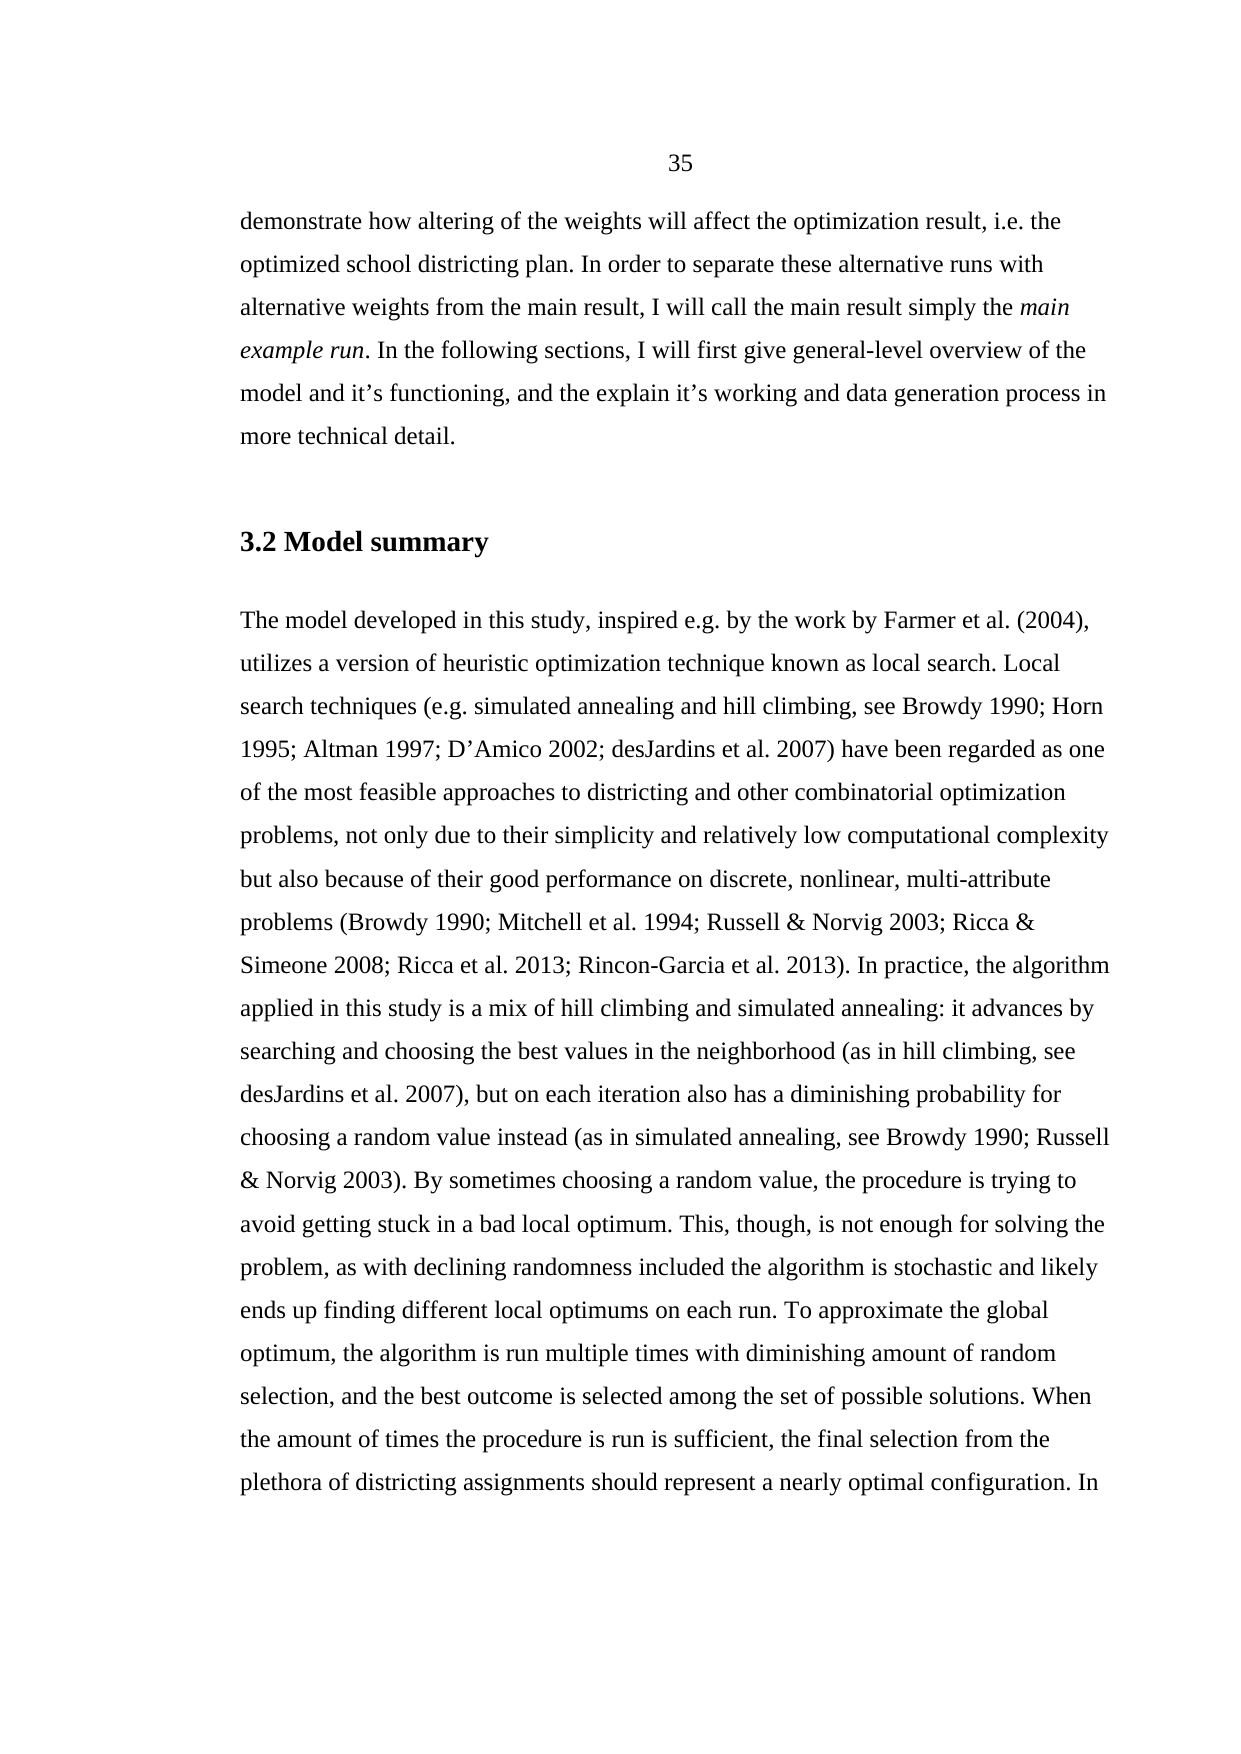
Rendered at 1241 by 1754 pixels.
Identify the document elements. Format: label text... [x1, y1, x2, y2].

text The model developed in this study, inspired e.g. by the work by Farmer et al. (2004), utilizes a version of heuristic optimization technique known as local search. Local search techniques (e.g. simulated annealing and hill climbing, see Browdy 1990; Horn 1995; Altman 1997; D’Amico 2002; desJardins et al. 2007) have been regarded as one of the most feasible approaches to districting and other combinatorial optimization problems, not only due to their simplicity and relatively low computational complexity but also because of their good performance on discrete, nonlinear, multi-attribute problems (Browdy 1990; Mitchell et al. 1994; Russell & Norvig 2003; Ricca & Simeone 2008; Ricca et al. 2013; Rincon-Garcia et al. 2013). In practice, the algorithm applied in this study is a mix of hill climbing and simulated annealing: it advances by searching and choosing the best values in the neighborhood (as in hill climbing, see desJardins et al. 2007), but on each iteration also has a diminishing probability for choosing a random value instead (as in simulated annealing, see Browdy 1990; Russell & Norvig 2003). By sometimes choosing a random value, the procedure is trying to avoid getting stuck in a bad local optimum. This, though, is not enough for solving the problem, as with declining randomness included the algorithm is stochastic and likely ends up finding different local optimums on each run. To approximate the global optimum, the algorithm is run multiple times with diminishing amount of random selection, and the best outcome is selected among the set of possible solutions. When the amount of times the procedure is run is sufficient, the final selection from the plethora of districting assignments should represent a nearly optimal configuration. In [240, 605, 1121, 1496]
text demonstrate how altering of the weights will affect the optimization result, i.e. the optimized school districting plan. In order to separate these alternative runs with alternative weights from the main result, I will call the main result simply the main example run. In the following sections, I will first give general-level overview of the model and it’s functioning, and the explain it’s working and data generation process in more technical detail. [240, 206, 1121, 450]
subtitle 3.2 Model summary [240, 524, 1121, 558]
